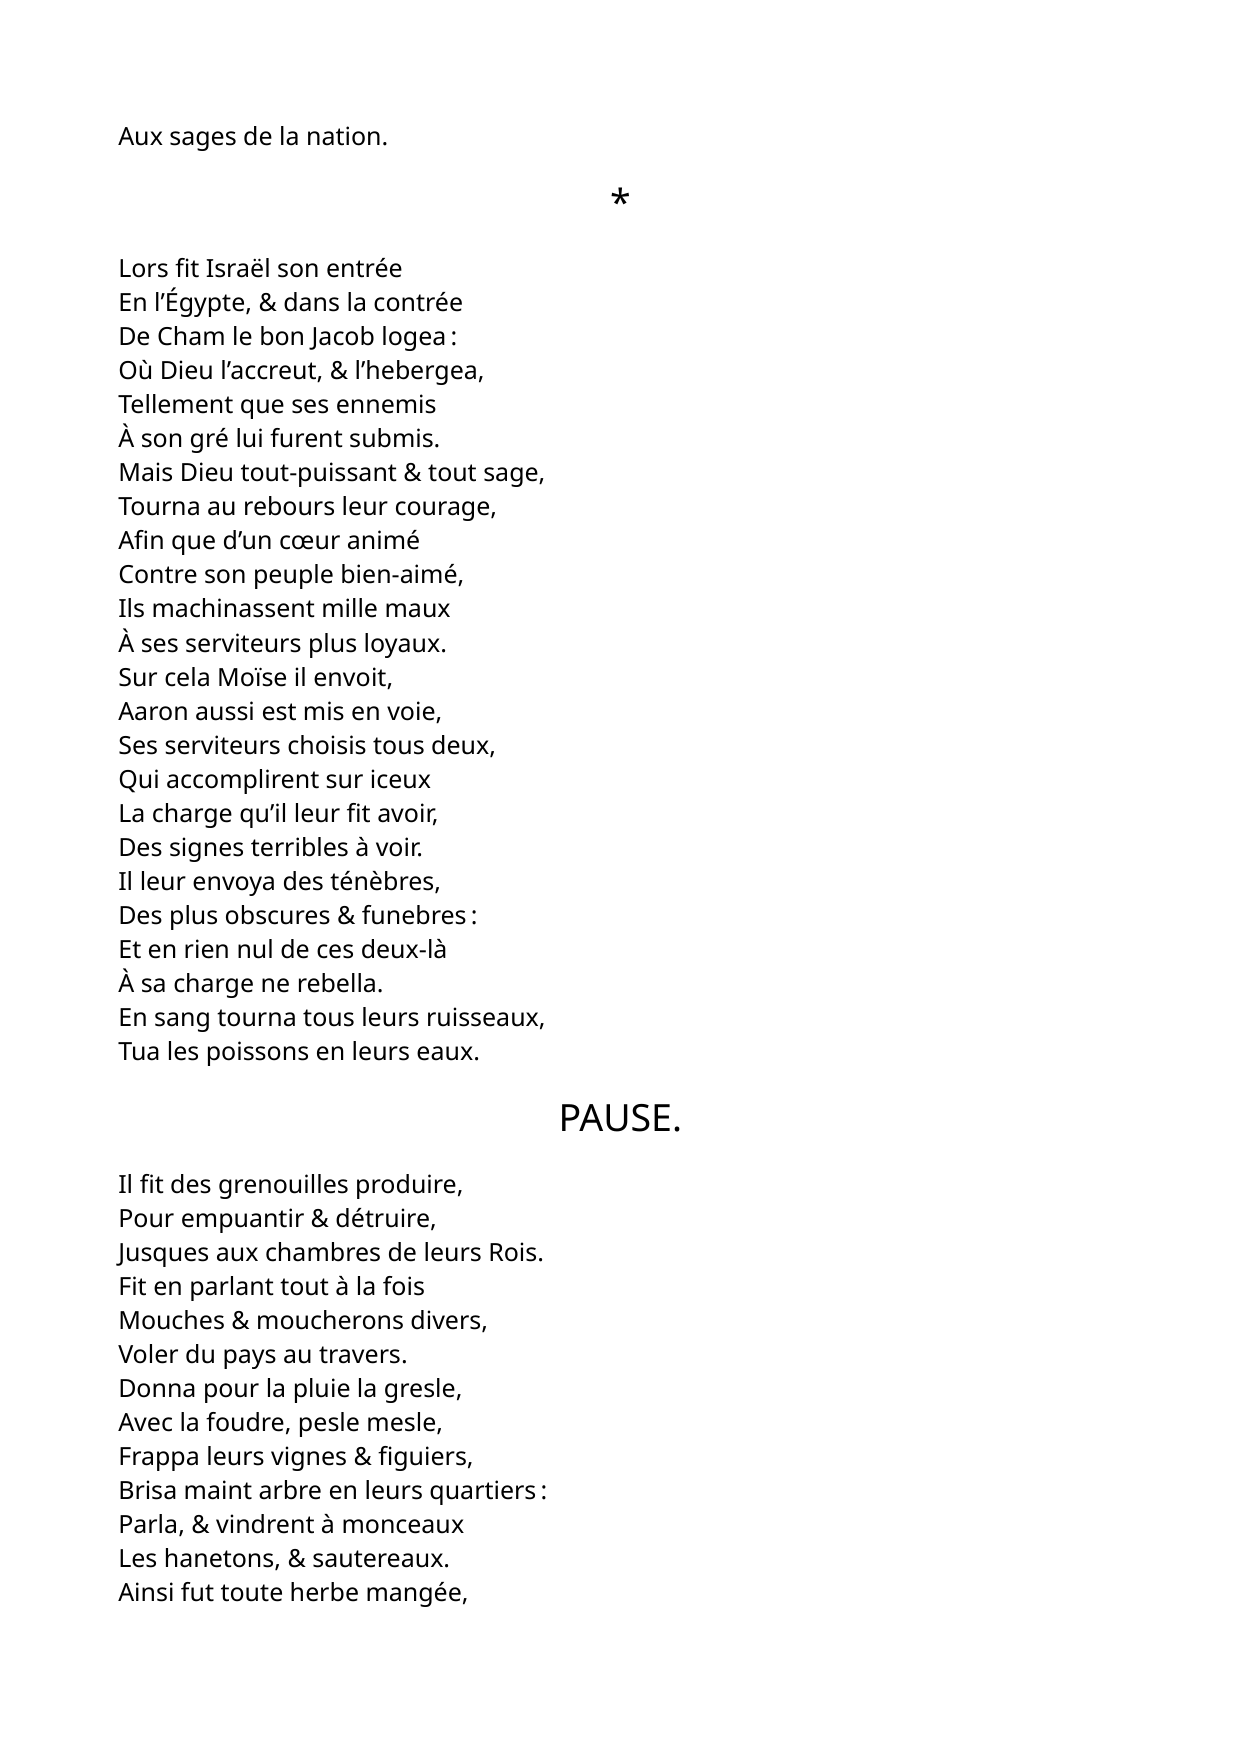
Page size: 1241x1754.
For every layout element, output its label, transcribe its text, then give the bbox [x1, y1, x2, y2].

text En l’Égypte, & dans la contrée [118, 284, 1122, 319]
text Donna pour la pluie la gresle, [118, 1371, 1122, 1405]
text Mais Dieu tout-puissant & tout sage, [118, 455, 1122, 489]
text Afin que d’un cœur animé [118, 523, 1122, 557]
text Brisa maint arbre en leurs quartiers : [118, 1473, 1122, 1507]
text Ils machinassent mille maux [118, 591, 1122, 625]
text Des plus obscures & funebres : [118, 898, 1122, 932]
text Frappa leurs vignes & figuiers, [118, 1439, 1122, 1473]
text Avec la foudre, pesle mesle, [118, 1405, 1122, 1439]
text Contre son peuple bien-aimé, [118, 557, 1122, 591]
text Tua les poissons en leurs eaux. [118, 1034, 1122, 1068]
text Pour empuantir & détruire, [118, 1200, 1122, 1234]
text Il leur envoya des ténèbres, [118, 864, 1122, 898]
text Qui accomplirent sur iceux [118, 761, 1122, 796]
text Mouches & moucherons divers, [118, 1303, 1122, 1337]
text Où Dieu l’accreut, & l’hebergea, [118, 353, 1122, 387]
text À son gré lui furent submis. [118, 421, 1122, 455]
text Parla, & vindrent à monceaux [118, 1507, 1122, 1541]
text À sa charge ne rebella. [118, 966, 1122, 1000]
text À ses serviteurs plus loyaux. [118, 625, 1122, 659]
text En sang tourna tous leurs ruisseaux, [118, 1000, 1122, 1034]
text Sur cela Moïse il envoit, [118, 659, 1122, 693]
text Les hanetons, & sautereaux. [118, 1541, 1122, 1575]
text Jusques aux chambres de leurs Rois. [118, 1234, 1122, 1268]
text Ses serviteurs choisis tous deux, [118, 727, 1122, 761]
text Aaron aussi est mis en voie, [118, 693, 1122, 727]
text Et en rien nul de ces deux-là [118, 932, 1122, 966]
text Aux sages de la nation. [118, 118, 1122, 152]
text Voler du pays au travers. [118, 1337, 1122, 1371]
text De Cham le bon Jacob logea : [118, 319, 1122, 353]
text Il fit des grenouilles produire, [118, 1166, 1122, 1200]
text Tellement que ses ennemis [118, 387, 1122, 421]
text * [118, 176, 1122, 227]
text Fit en parlant tout à la fois [118, 1268, 1122, 1303]
text Tourna au rebours leur courage, [118, 489, 1122, 523]
text Ainsi fut toute herbe mangée, [118, 1575, 1122, 1609]
text La charge qu’il leur fit avoir, [118, 796, 1122, 829]
text Des signes terribles à voir. [118, 829, 1122, 864]
text Lors fit Israël son entrée [118, 251, 1122, 284]
text PAUSE. [118, 1092, 1122, 1143]
